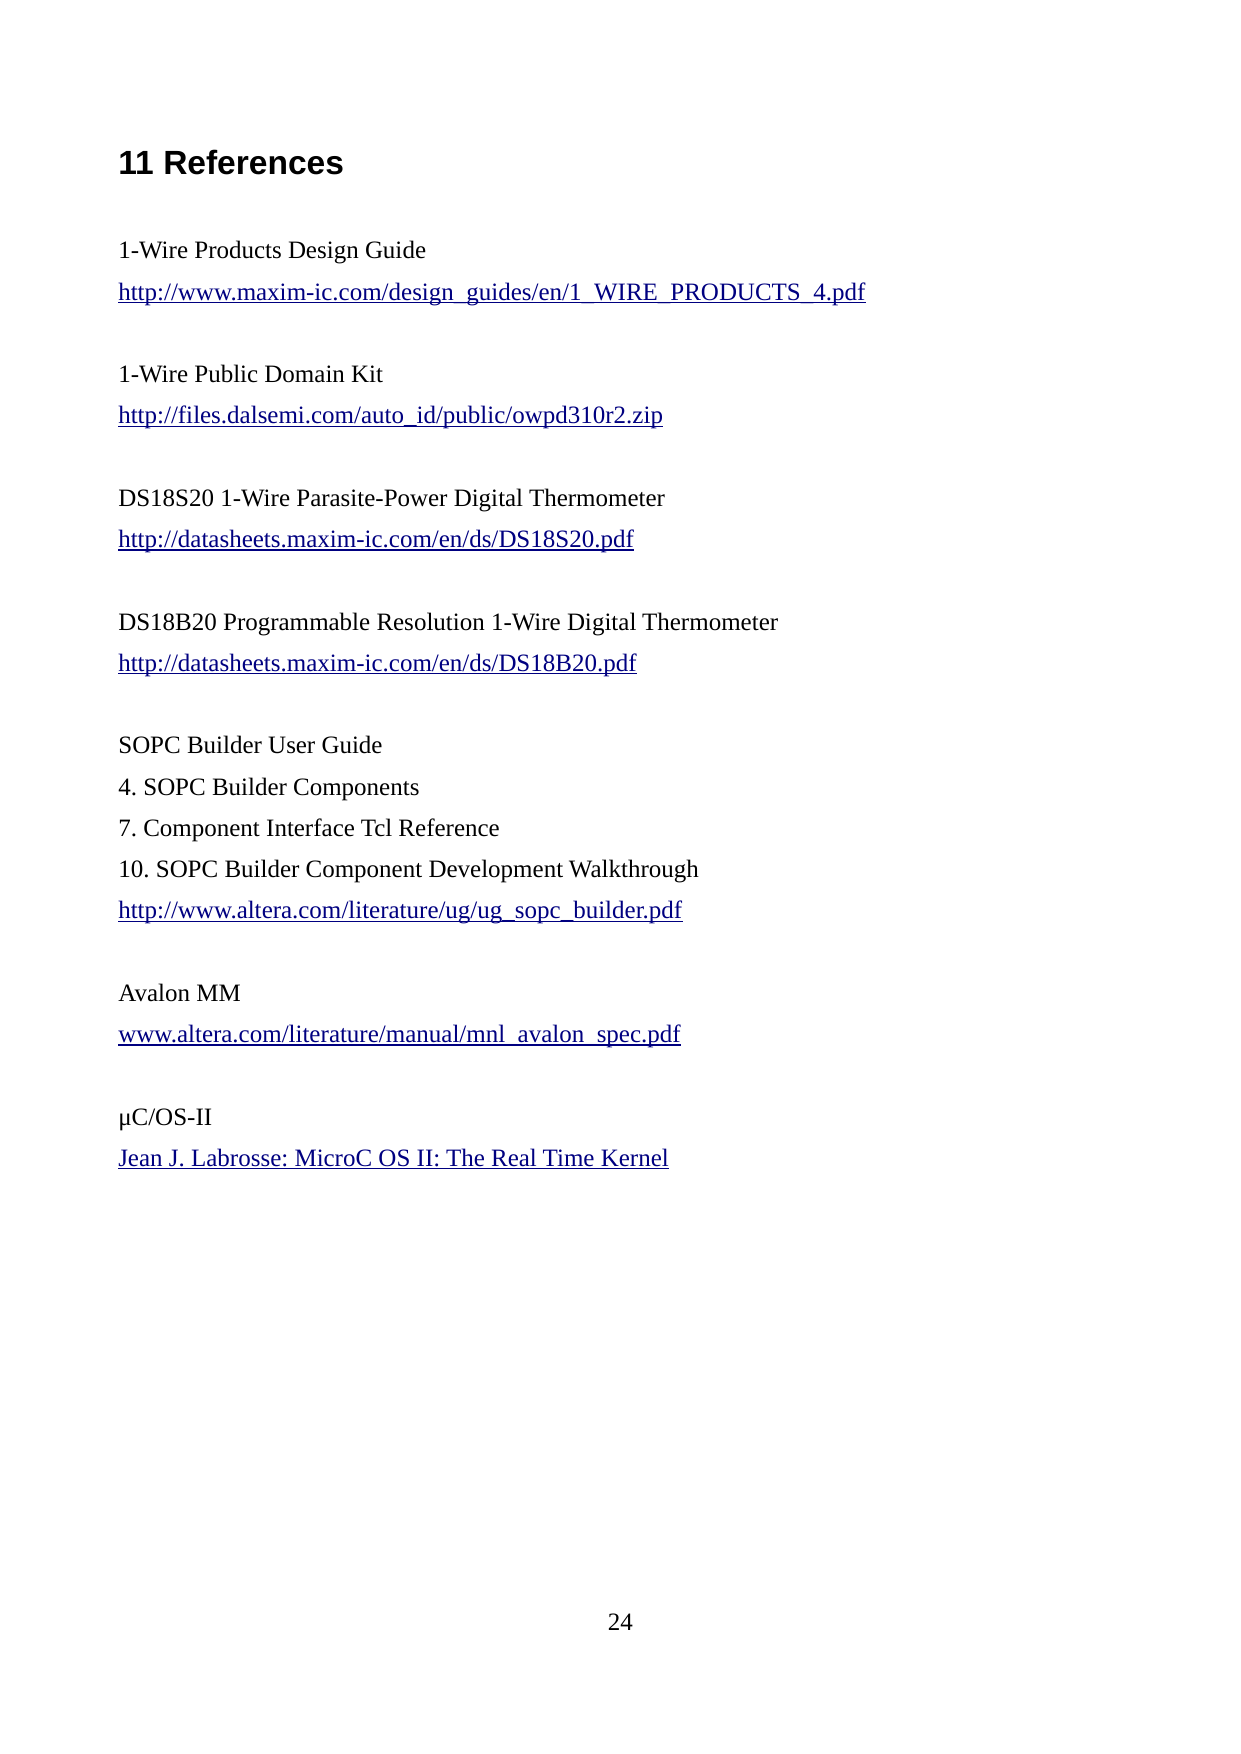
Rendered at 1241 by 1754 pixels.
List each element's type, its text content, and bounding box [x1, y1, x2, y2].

text http://www.maxim-ic.com/design_guides/en/1_WIRE_PRODUCTS_4.pdf [118, 277, 1122, 306]
text 1-Wire Products Design Guide [118, 236, 1122, 264]
text http://datasheets.maxim-ic.com/en/ds/DS18B20.pdf [118, 648, 1122, 677]
text 7. Component Interface Tcl Reference [118, 813, 1122, 842]
text http://files.dalsemi.com/auto_id/public/owpd310r2.zip [118, 401, 1122, 429]
text http://www.altera.com/literature/ug/ug_sopc_builder.pdf [118, 896, 1122, 924]
text DS18B20 Programmable Resolution 1-Wire Digital Thermometer [118, 607, 1122, 636]
text 4. SOPC Builder Components [118, 772, 1122, 801]
text www.altera.com/literature/manual/mnl_avalon_spec.pdf [118, 1019, 1122, 1048]
text http://datasheets.maxim-ic.com/en/ds/DS18S20.pdf [118, 524, 1122, 553]
text 1-Wire Public Domain Kit [118, 359, 1122, 388]
text μC/OS-II [118, 1102, 1122, 1131]
text 10. SOPC Builder Component Development Walkthrough [118, 854, 1122, 883]
subtitle References [118, 143, 1122, 182]
text SOPC Builder User Guide [118, 731, 1122, 759]
text Avalon MM [118, 978, 1122, 1007]
text Jean J. Labrosse: MicroC OS II: The Real Time Kernel [118, 1143, 1122, 1172]
text DS18S20 1-Wire Parasite-Power Digital Thermometer [118, 483, 1122, 512]
